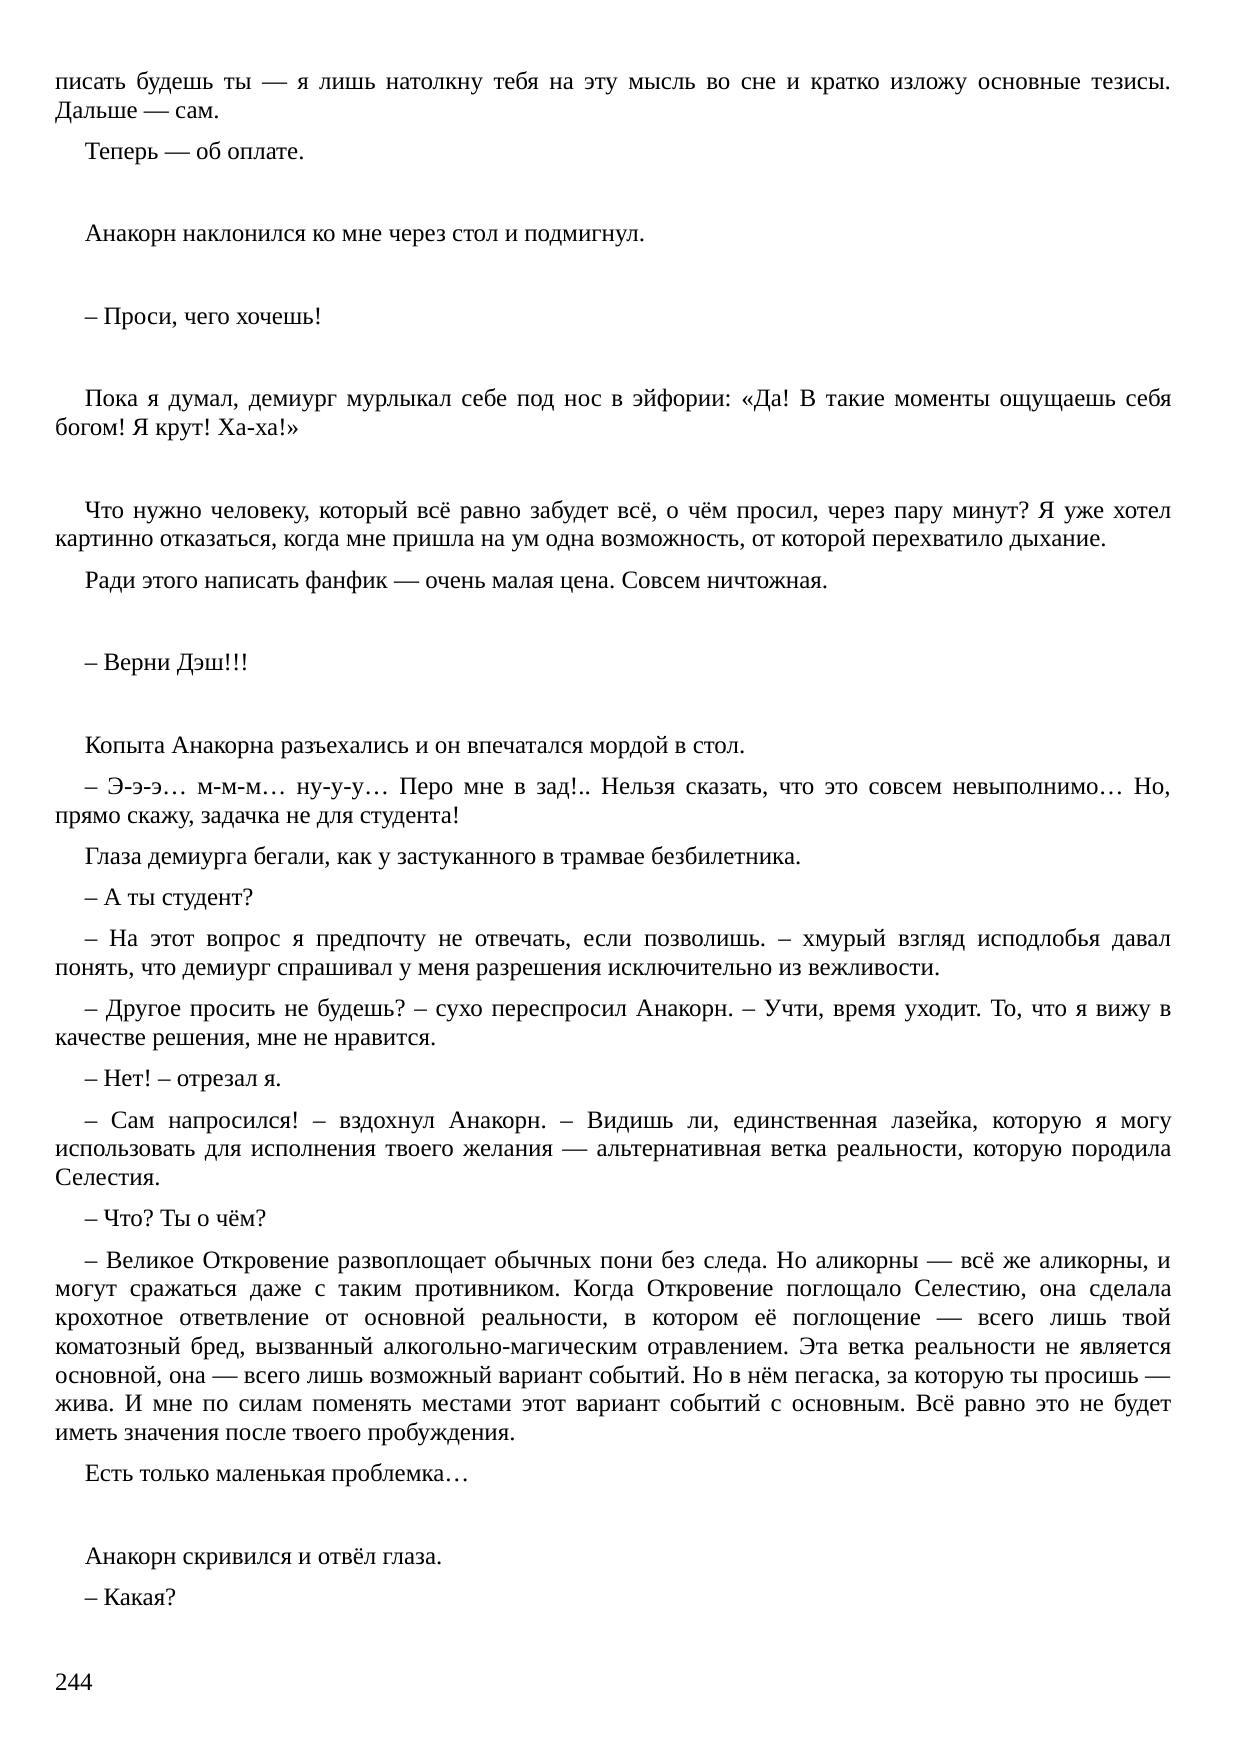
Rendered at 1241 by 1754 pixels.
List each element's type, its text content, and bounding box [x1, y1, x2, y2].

text Что нужно человеку, который всё равно забудет всё, о чём просил, через пару минут? Я уже хотел картинно отказаться, когда мне пришла на ум одна возможность, от которой перехватило дыхание. [55, 495, 1173, 552]
text Глаза демиурга бегали, как у застуканного в трамвае безбилетника. [55, 841, 1173, 870]
text писать будешь ты — я лишь натолкну тебя на эту мысль во сне и кратко изложу основные тезисы. Дальше — сам. [55, 66, 1173, 123]
text Есть только маленькая проблемка… [55, 1458, 1173, 1487]
text – Проси, чего хочешь! [55, 301, 1173, 330]
text – А ты студент? [55, 882, 1173, 911]
text Теперь — об оплате. [55, 136, 1173, 165]
text – Нет! – отрезал я. [55, 1063, 1173, 1092]
text – Что? Ты о чём? [55, 1203, 1173, 1232]
text Анакорн наклонился ко мне через стол и подмигнул. [55, 218, 1173, 247]
text – Э-э-э… м-м-м… ну-у-у… Перо мне в зад!.. Нельзя сказать, что это совсем невыполнимо… Но, прямо скажу, задачка не для студента! [55, 771, 1173, 828]
text – Великое Откровение развоплощает обычных пони без следа. Но аликорны — всё же аликорны, и могут сражаться даже с таким противником. Когда Откровение поглощало Селестию, она сделала крохотное ответвление от основной реальности, в котором её поглощение — всего лишь твой коматозный бред, вызванный алкогольно-магическим отравлением. Эта ветка реальности не является основной, она — всего лишь возможный вариант событий. Но в нём пегаска, за которую ты просишь — жива. И мне по силам поменять местами этот вариант событий с основным. Всё равно это не будет иметь значения после твоего пробуждения. [55, 1245, 1173, 1446]
text – Верни Дэш!!! [55, 647, 1173, 676]
text Пока я думал, демиург мурлыкал себе под нос в эйфории: «Да! В такие моменты ощущаешь себя богом! Я крут! Ха-ха!» [55, 383, 1173, 441]
text – Какая? [55, 1582, 1173, 1611]
text Анакорн скривился и отвёл глаза. [55, 1541, 1173, 1570]
text Ради этого написать фанфик — очень малая цена. Совсем ничтожная. [55, 565, 1173, 593]
text – На этот вопрос я предпочту не отвечать, если позволишь. – хмурый взгляд исподлобья давал понять, что демиург спрашивал у меня разрешения исключительно из вежливости. [55, 923, 1173, 981]
text – Сам напросился! – вздохнул Анакорн. – Видишь ли, единственная лазейка, которую я могу использовать для исполнения твоего желания — альтернативная ветка реальности, которую породила Селестия. [55, 1105, 1173, 1191]
text – Другое просить не будешь? – сухо переспросил Анакорн. – Учти, время уходит. То, что я вижу в качестве решения, мне не нравится. [55, 993, 1173, 1051]
text Копыта Анакорна разъехались и он впечатался мордой в стол. [55, 730, 1173, 758]
